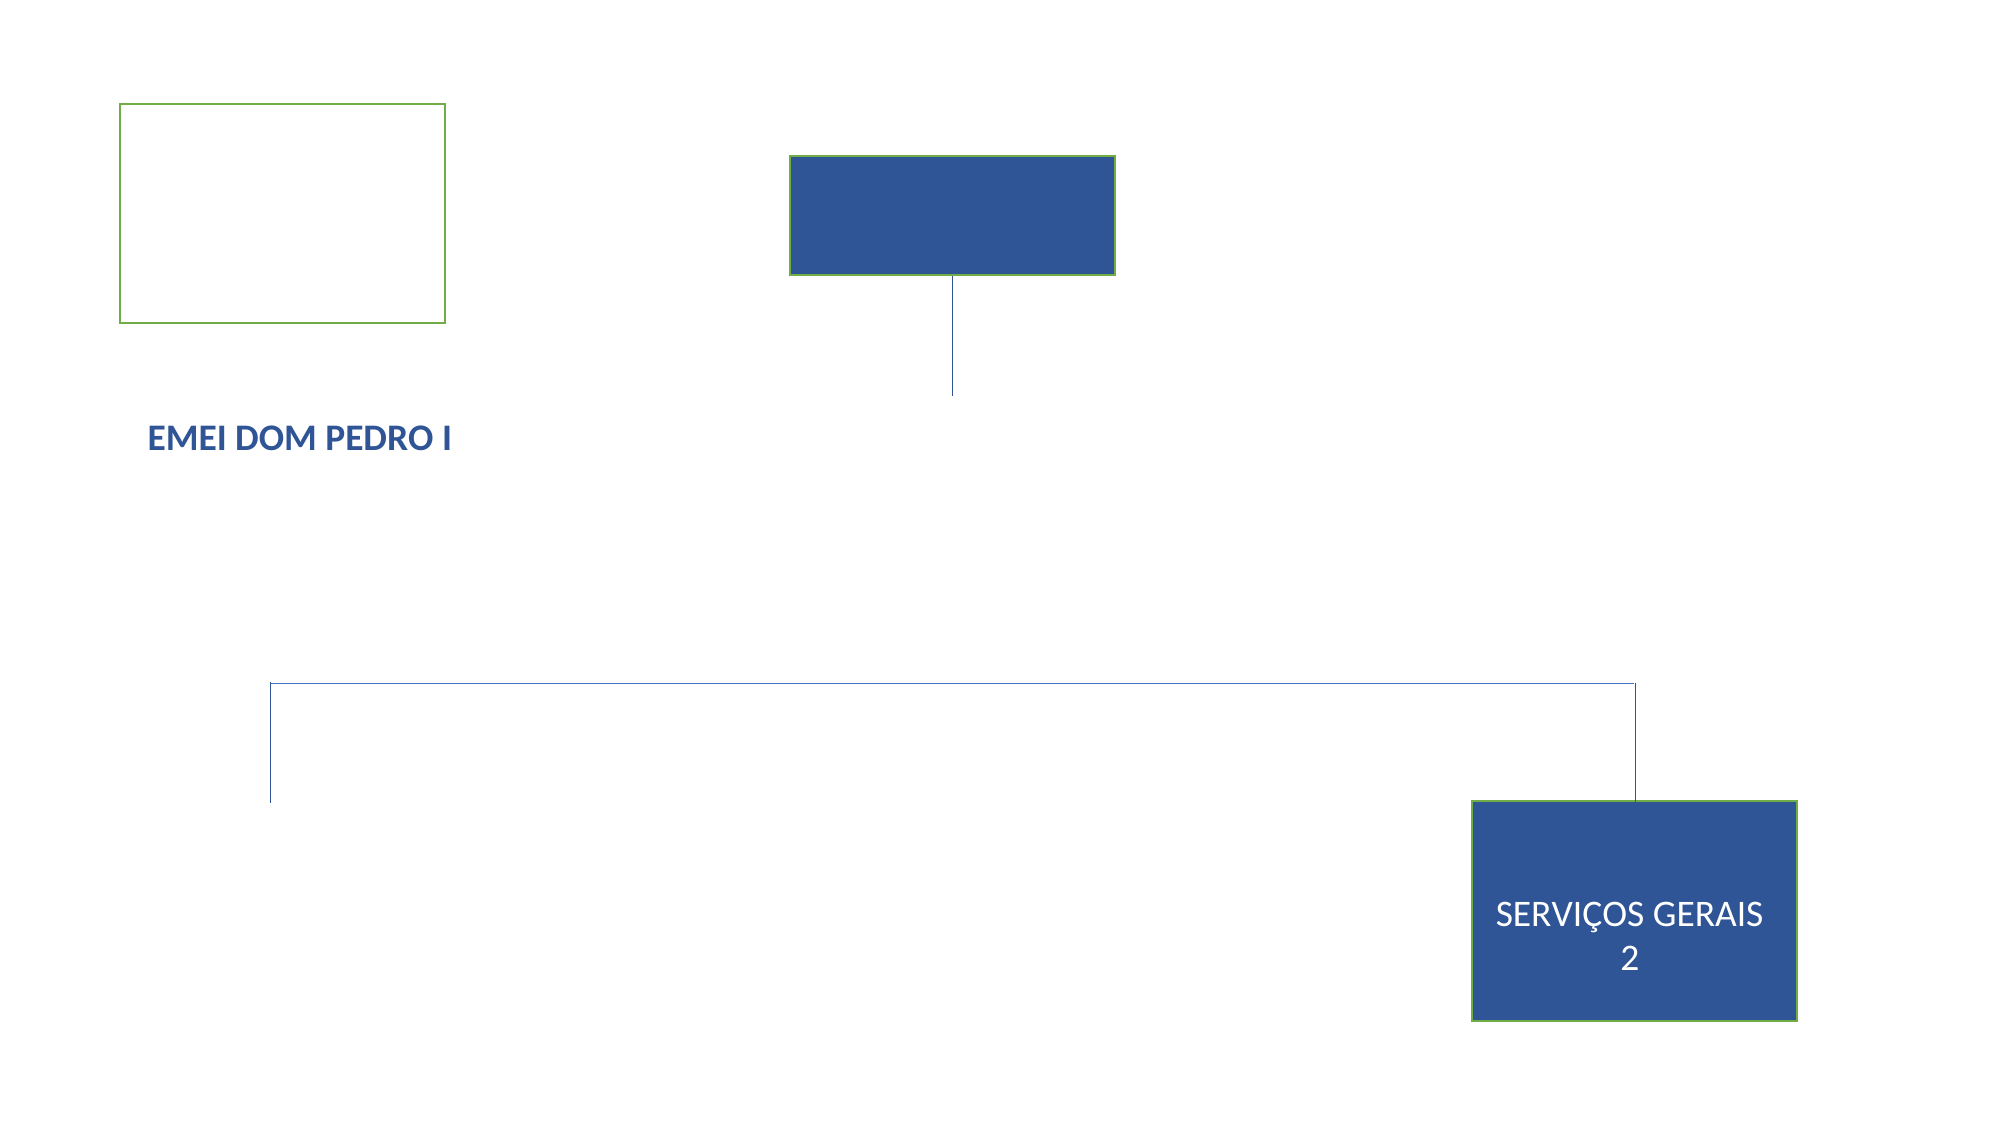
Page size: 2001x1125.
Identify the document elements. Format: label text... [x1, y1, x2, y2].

text [769, 324, 952, 370]
text EMEI DOM PEDRO I [147, 414, 590, 460]
text AUXILIAR DE [953, 324, 1730, 370]
table_header AUXILIAR DE COZINHA 2 [121, 105, 444, 322]
